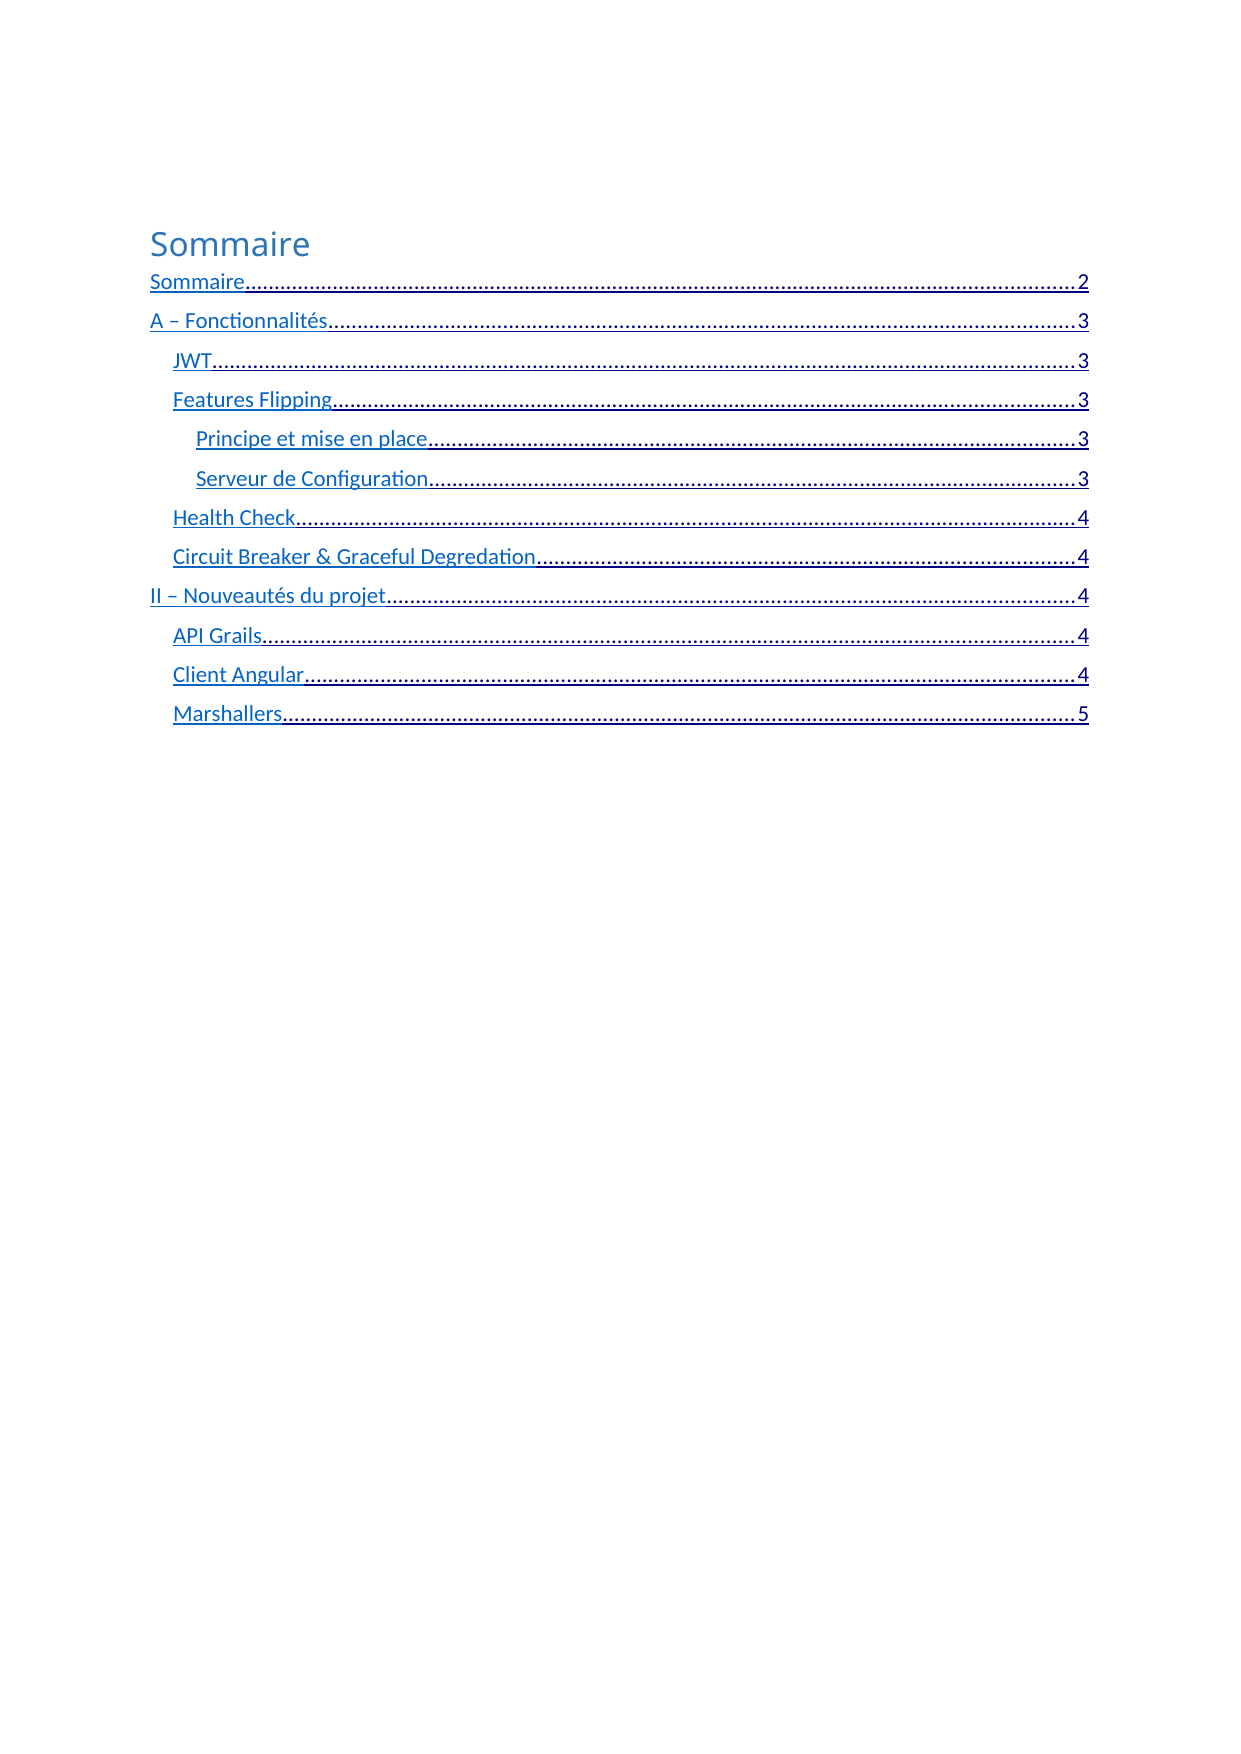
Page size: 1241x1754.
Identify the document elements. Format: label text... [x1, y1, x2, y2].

text Marshallers 5 [173, 699, 1090, 727]
text Client Angular 4 [173, 660, 1090, 688]
text Sommaire 2 [150, 267, 1090, 295]
text Serveur de Configuration 3 [196, 464, 1090, 492]
text Health Check 4 [173, 503, 1090, 531]
text Principe et mise en place 3 [196, 424, 1090, 452]
text A – Fonctionnalités 3 [150, 307, 1090, 334]
text Sommaire [150, 221, 1090, 266]
text Features Flipping 3 [173, 385, 1090, 413]
text Circuit Breaker & Graceful Degredation 4 [173, 542, 1090, 570]
text II – Nouveautés du projet 4 [150, 581, 1090, 609]
text API Grails 4 [173, 621, 1090, 649]
text JWT 3 [173, 346, 1090, 374]
